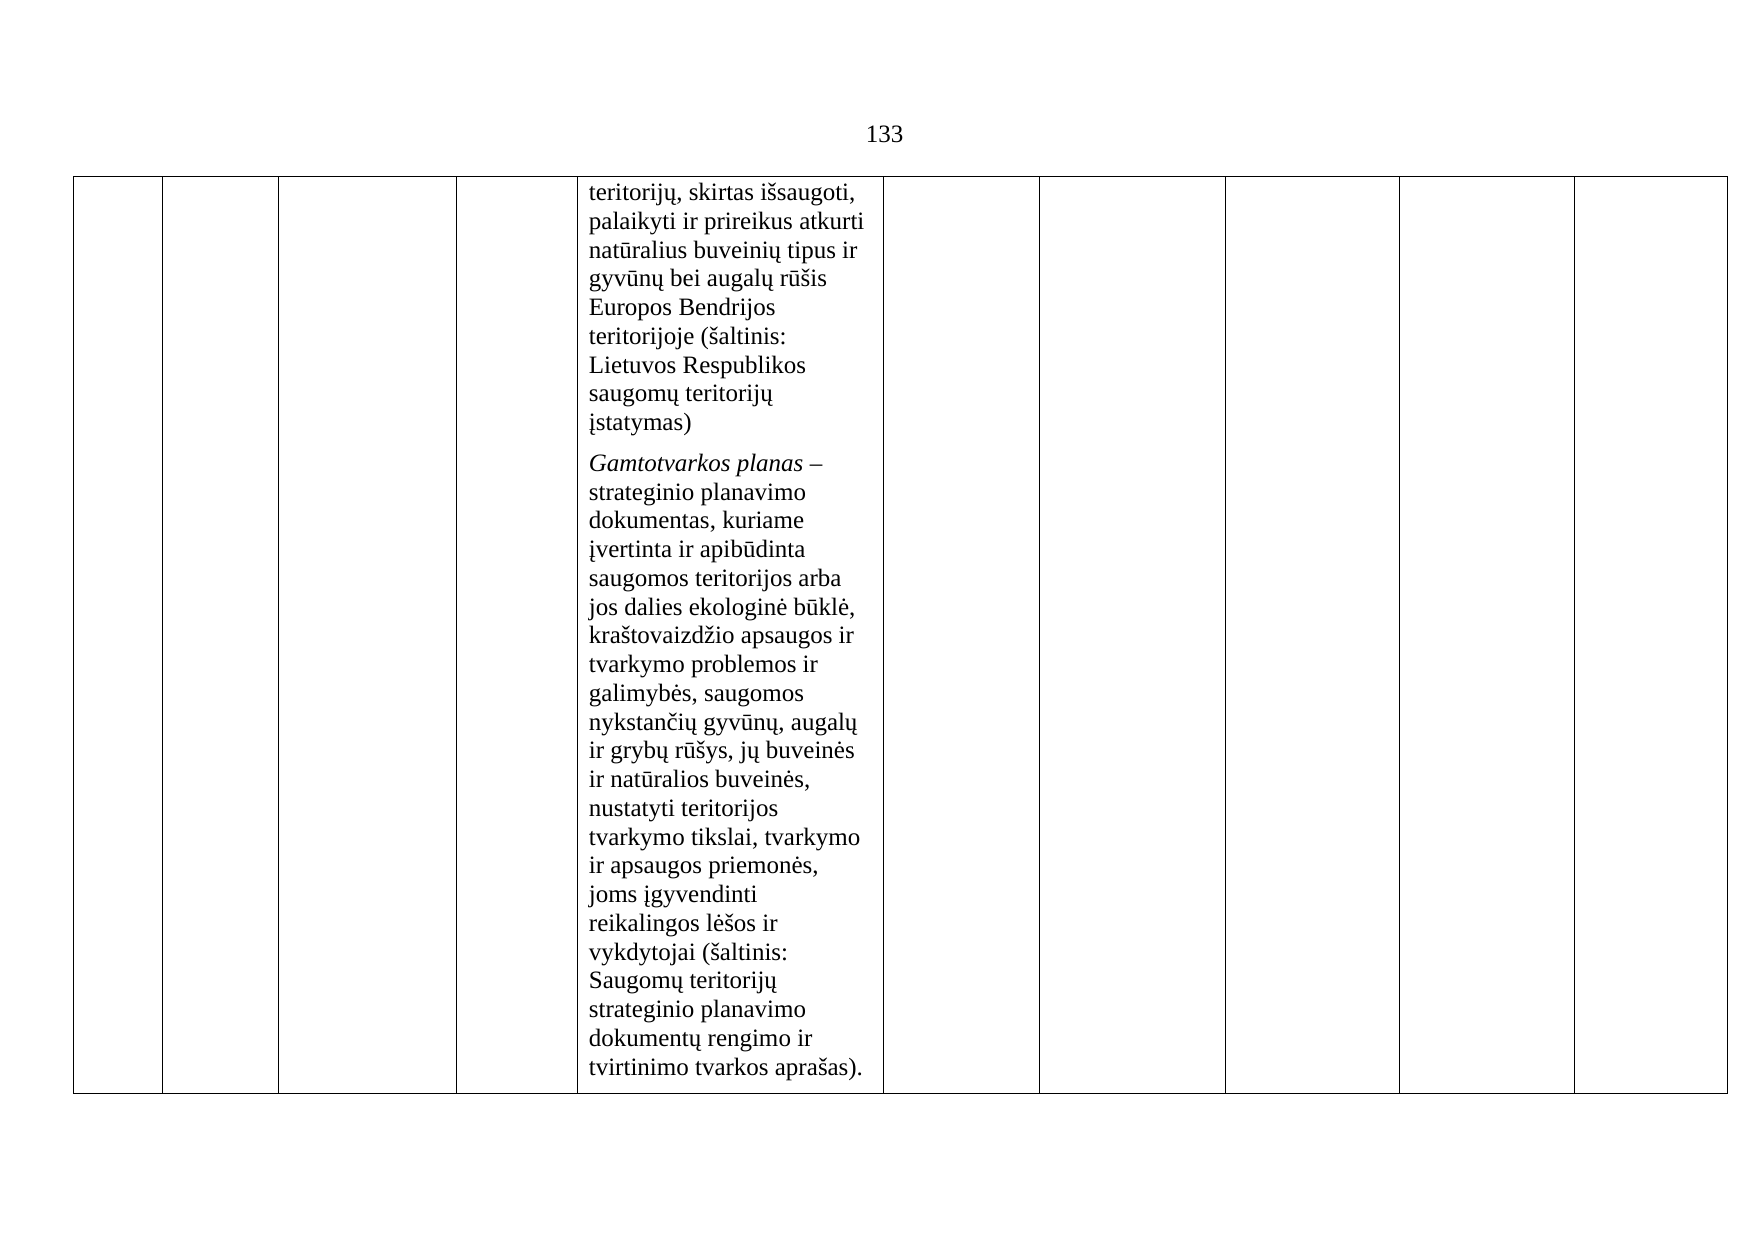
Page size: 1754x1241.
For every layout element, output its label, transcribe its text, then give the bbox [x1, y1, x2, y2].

table_cell [884, 177, 1039, 1092]
table_cell [163, 177, 278, 1092]
table_cell [1400, 177, 1574, 1092]
table_cell [1575, 177, 1727, 1092]
table_cell [74, 177, 162, 1092]
table_cell teritorijų, skirtas išsaugoti, palaikyti ir prireikus atkurti natūralius buveinių tipus ir gyvūnų bei augalų rūšis Europos Bendrijos teritorijoje (šaltinis: Lietuvos Respublikos saugomų teritorijų įstatymas) Gamtotvarkos planas – strateginio planavimo dokumentas, kuriame įvertinta ir apibūdinta saugomos teritorijos arba jos dalies ekologinė būklė, kraštovaizdžio apsaugos ir tvarkymo problemos ir galimybės, saugomos nykstančių gyvūnų, augalų ir grybų rūšys, jų buveinės ir natūralios buveinės, nustatyti teritorijos tvarkymo tikslai, tvarkymo ir apsaugos priemonės, joms įgyvendinti reikalingos lėšos ir vykdytojai (šaltinis: Saugomų teritorijų strateginio planavimo dokumentų rengimo ir tvirtinimo tvarkos aprašas). [578, 177, 883, 1092]
table_cell [457, 177, 577, 1092]
table_cell [1040, 177, 1225, 1092]
table_cell [279, 177, 456, 1092]
table_cell [1226, 177, 1399, 1092]
